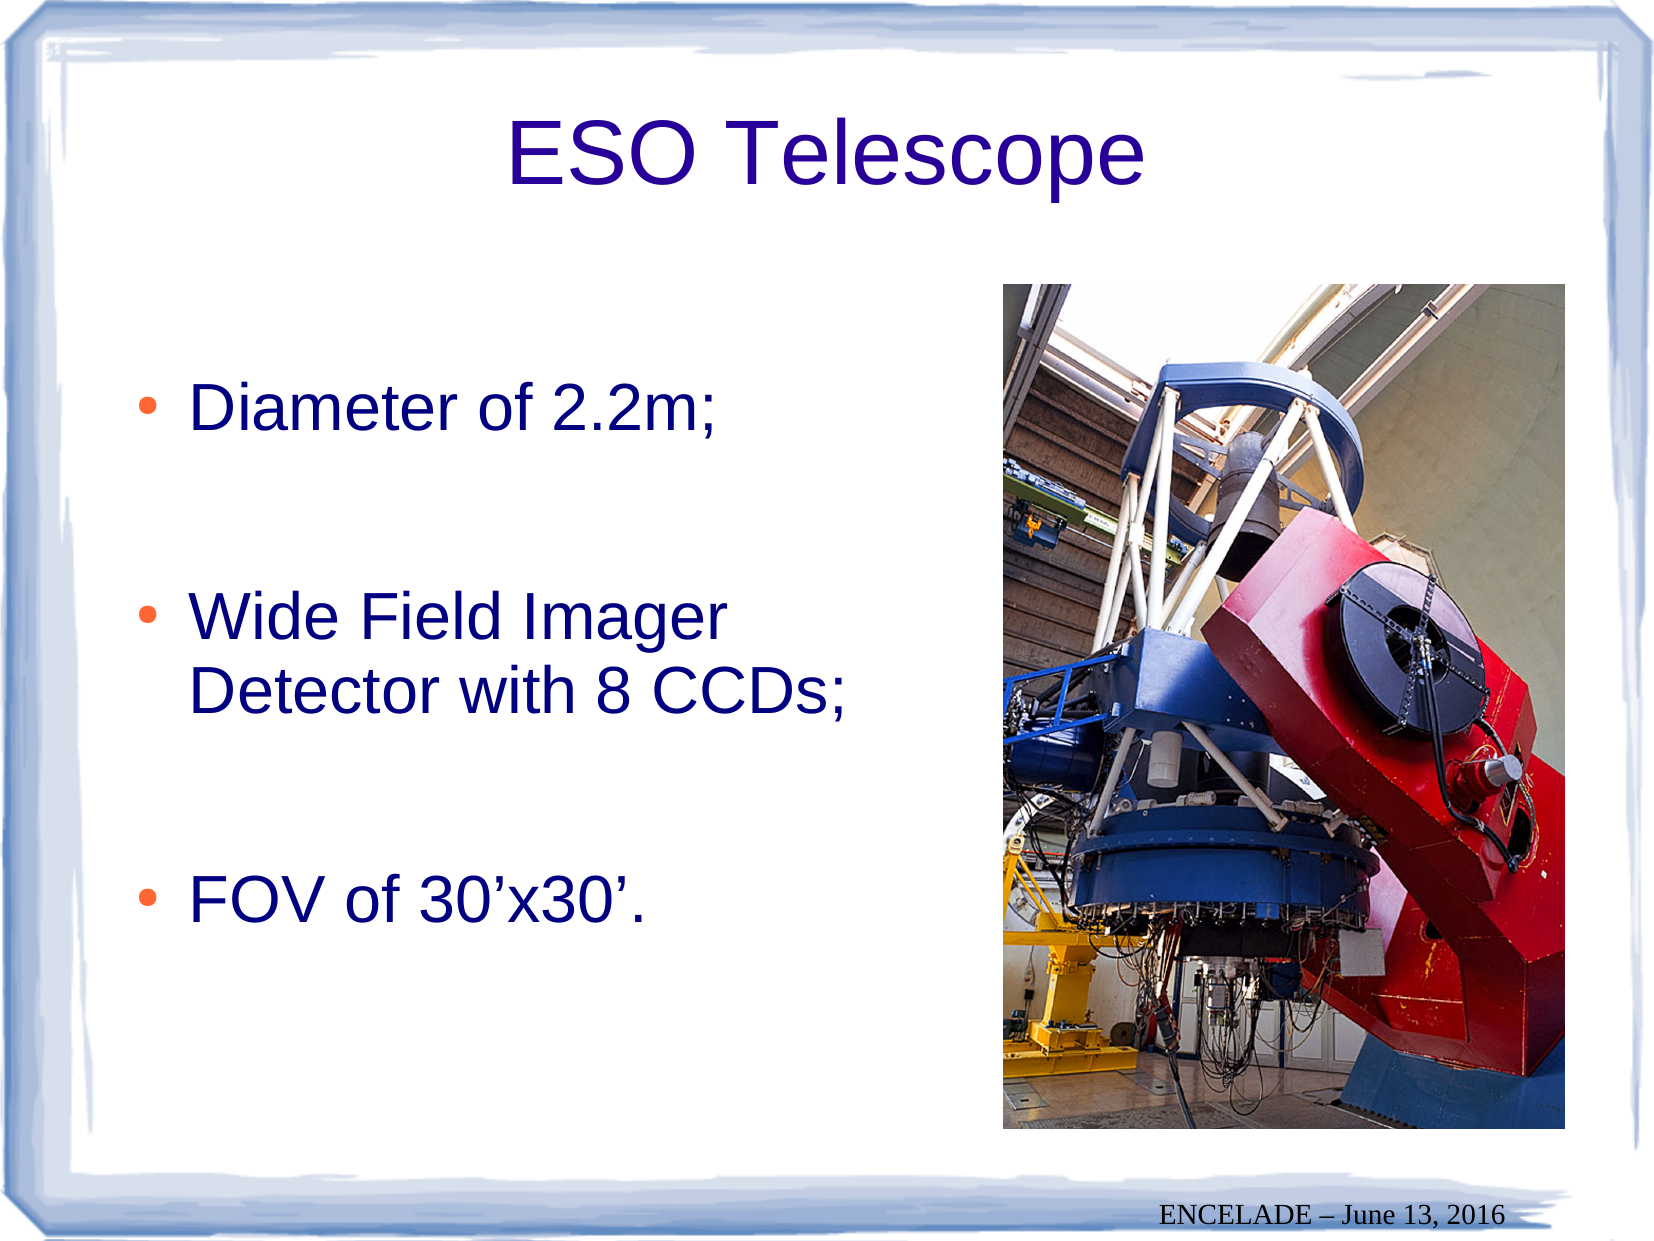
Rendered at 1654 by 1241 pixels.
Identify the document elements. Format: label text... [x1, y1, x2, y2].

list Diameter of 2.2m; Wide Field Imager Detector with 8 CCDs; FOV of 30’x30’. [118, 265, 975, 1123]
title ESO Telescope [82, 49, 1571, 257]
picture [0, 0, 1654, 1241]
